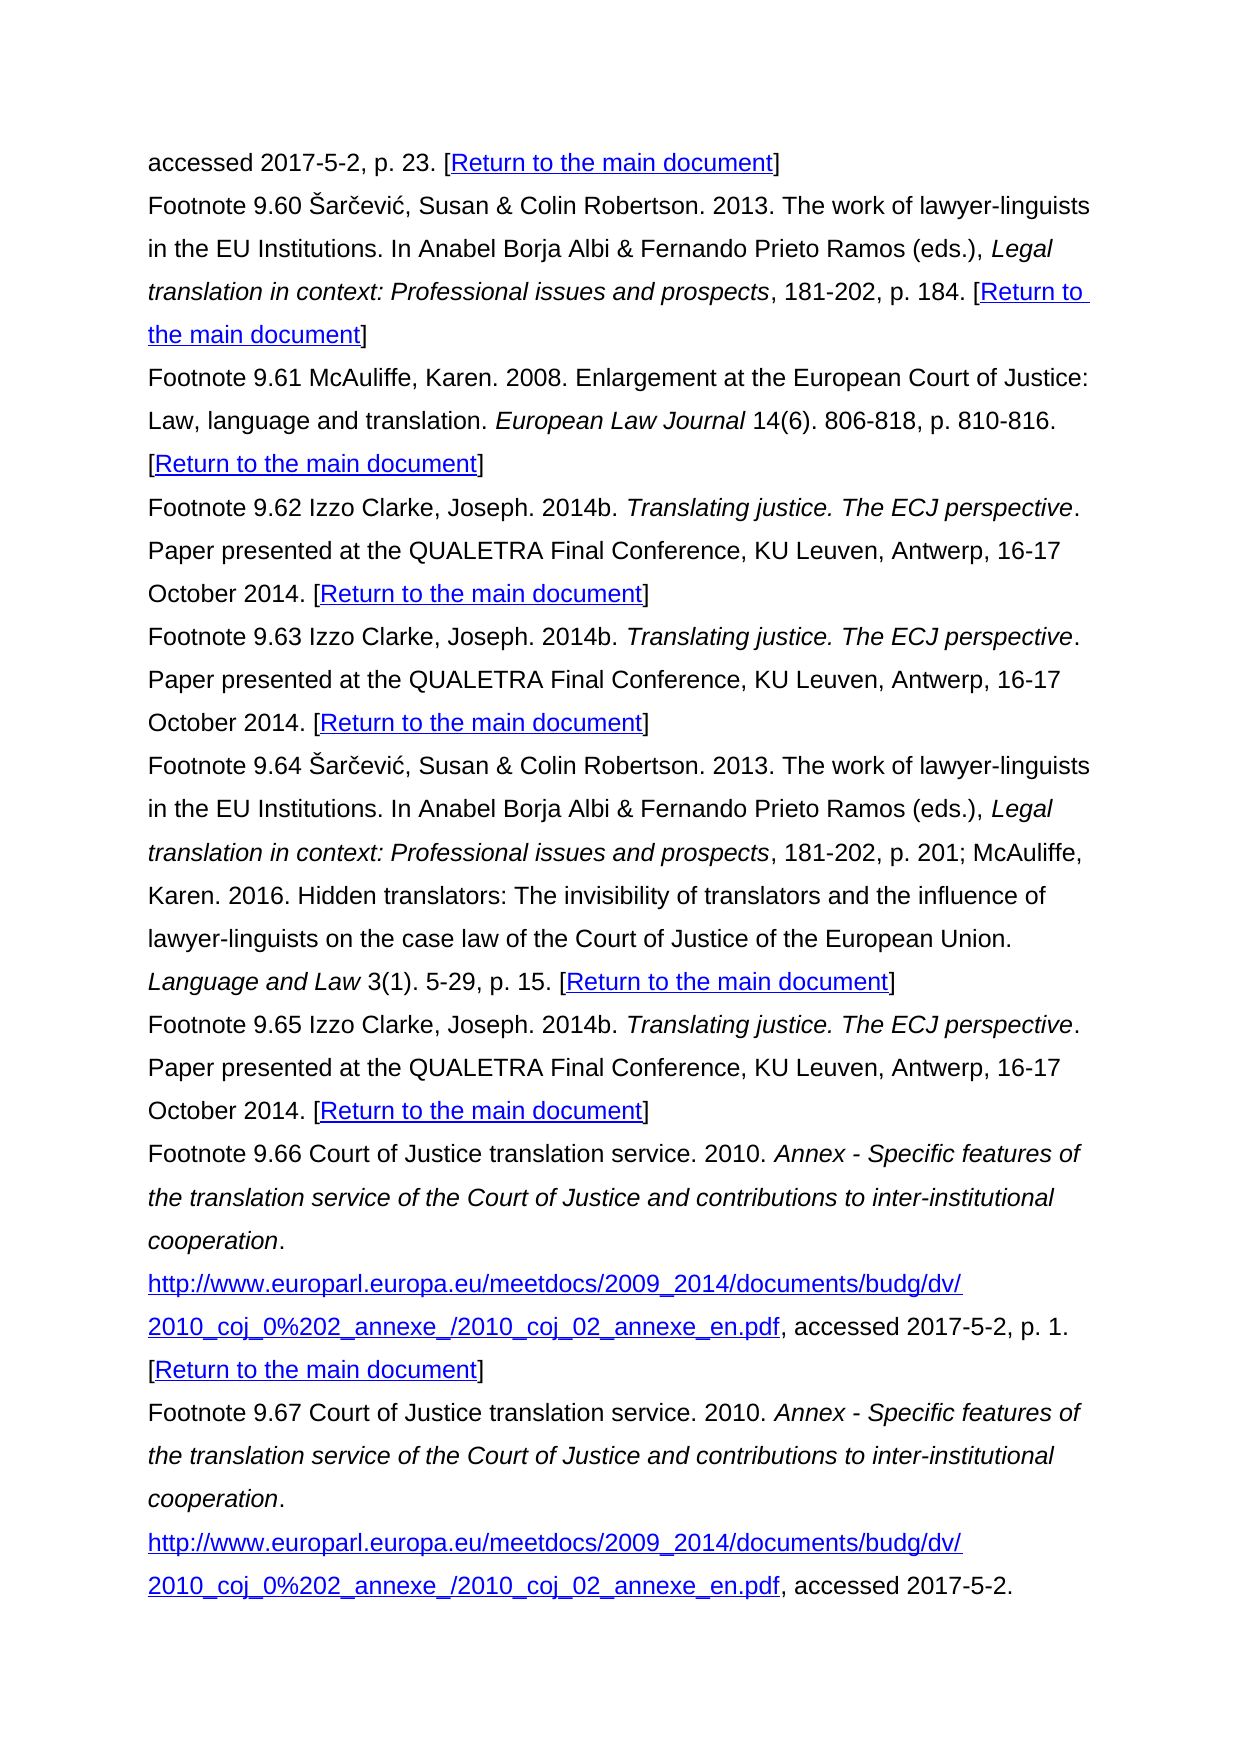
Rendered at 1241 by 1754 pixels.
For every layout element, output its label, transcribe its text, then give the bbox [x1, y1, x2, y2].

text Footnote 9.65 Izzo Clarke, Joseph. 2014b. Translating justice. The ECJ perspective. Paper presented at the QUALETRA Final Conference, KU Leuven, Antwerp, 16-17 October 2014. [Return to the main document] [148, 1010, 1093, 1125]
text accessed 2017-5-2, p. 23. [Return to the main document] [148, 148, 1093, 176]
text Footnote 9.64 Šarčević, Susan & Colin Robertson. 2013. The work of lawyer-linguists in the EU Institutions. In Anabel Borja Albi & Fernando Prieto Ramos (eds.), Legal translation in context: Professional issues and prospects, 181-202, p. 201; McAuliffe, Karen. 2016. Hidden translators: The invisibility of translators and the influence of lawyer-linguists on the case law of the Court of Justice of the European Union. Language and Law 3(1). 5-29, p. 15. [Return to the main document] [148, 751, 1093, 996]
text Footnote 9.63 Izzo Clarke, Joseph. 2014b. Translating justice. The ECJ perspective. Paper presented at the QUALETRA Final Conference, KU Leuven, Antwerp, 16-17 October 2014. [Return to the main document] [148, 622, 1093, 737]
text Footnote 9.61 McAuliffe, Karen. 2008. Enlargement at the European Court of Justice: Law, language and translation. European Law Journal 14(6). 806-818, p. 810-816. [Return to the main document] [148, 363, 1093, 478]
text Footnote 9.60 Šarčević, Susan & Colin Robertson. 2013. The work of lawyer-linguists in the EU Institutions. In Anabel Borja Albi & Fernando Prieto Ramos (eds.), Legal translation in context: Professional issues and prospects, 181-202, p. 184. [Return to the main document] [148, 191, 1093, 349]
text Footnote 9.67 Court of Justice translation service. 2010. Annex - Specific features of the translation service of the Court of Justice and contributions to inter-institutional cooperation. http://www.europarl.europa.eu/meetdocs/2009_2014/documents/budg/dv/2010_coj_0%202_annexe_/2010_coj_02_annexe_en.pdf, accessed 2017-5-2. [148, 1398, 1093, 1599]
text Footnote 9.66 Court of Justice translation service. 2010. Annex - Specific features of the translation service of the Court of Justice and contributions to inter-institutional cooperation. http://www.europarl.europa.eu/meetdocs/2009_2014/documents/budg/dv/2010_coj_0%202_annexe_/2010_coj_02_annexe_en.pdf, accessed 2017-5-2, p. 1. [Return to the main document] [148, 1139, 1093, 1384]
text Footnote 9.62 Izzo Clarke, Joseph. 2014b. Translating justice. The ECJ perspective. Paper presented at the QUALETRA Final Conference, KU Leuven, Antwerp, 16-17 October 2014. [Return to the main document] [148, 493, 1093, 608]
